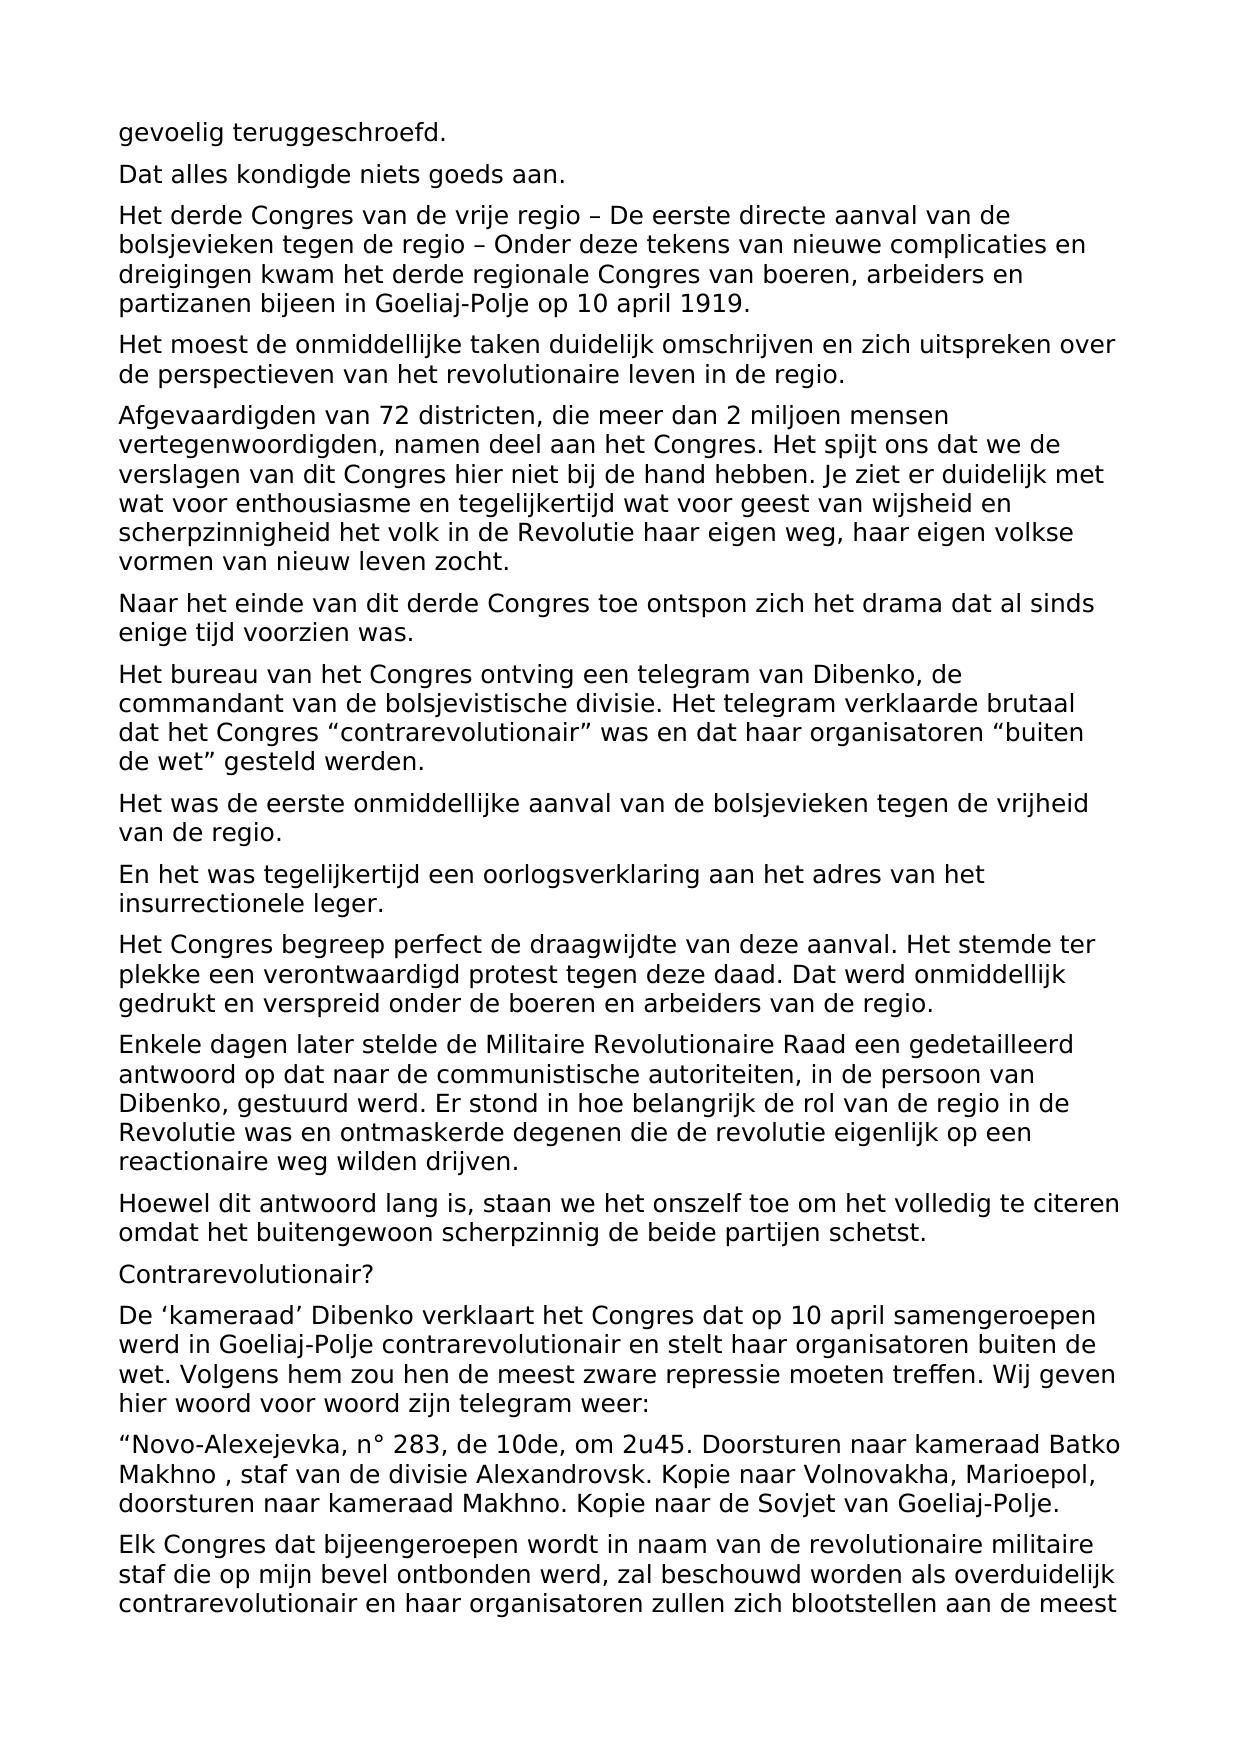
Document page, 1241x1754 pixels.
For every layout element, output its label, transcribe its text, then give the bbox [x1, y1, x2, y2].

text De ‘kameraad’ Dibenko verklaart het Congres dat op 10 april samengeroepen werd in Goeliaj-Polje contrarevolutionair en stelt haar organisatoren buiten de wet. Volgens hem zou hen de meest zware repressie moeten treffen. Wij geven hier woord voor woord zijn telegram weer: [118, 1301, 1122, 1418]
text Naar het einde van dit derde Congres toe ontspon zich het drama dat al sinds enige tijd voorzien was. [118, 589, 1122, 647]
text Het bureau van het Congres ontving een telegram van Dibenko, de commandant van de bolsjevistische divisie. Het telegram verklaarde brutaal dat het Congres “contrarevolutionair” was en dat haar organisatoren “buiten de wet” gesteld werden. [118, 660, 1122, 776]
text Enkele dagen later stelde de Militaire Revolutionaire Raad een gedetailleerd antwoord op dat naar de communistische autoriteiten, in de persoon van Dibenko, gestuurd werd. Er stond in hoe belangrijk de rol van de regio in de Revolutie was en ontmaskerde degenen die de revolutie eigenlijk op een reactionaire weg wilden drijven. [118, 1031, 1122, 1176]
text Afgevaardigden van 72 districten, die meer dan 2 miljoen mensen vertegenwoordigden, namen deel aan het Congres. Het spijt ons dat we de verslagen van dit Congres hier niet bij de hand hebben. Je ziet er duidelijk met wat voor enthousiasme en tegelijkertijd wat voor geest van wijsheid en scherpzinnigheid het volk in de Revolutie haar eigen weg, haar eigen volkse vormen van nieuw leven zocht. [118, 401, 1122, 576]
text Contrarevolutionair? [118, 1260, 1122, 1289]
text Het Congres begreep perfect de draagwijdte van deze aanval. Het stemde ter plekke een verontwaardigd protest tegen deze daad. Dat werd onmiddellijk gedrukt en verspreid onder de boeren en arbeiders van de regio. [118, 931, 1122, 1018]
text Hoewel dit antwoord lang is, staan we het onszelf toe om het volledig te citeren omdat het buitengewoon scherpzinnig de beide partijen schetst. [118, 1189, 1122, 1247]
text gevoelig teruggeschroefd. [118, 118, 1122, 147]
text Dat alles kondigde niets goeds aan. [118, 160, 1122, 189]
text Het was de eerste onmiddellijke aanval van de bolsjevieken tegen de vrijheid van de regio. [118, 789, 1122, 847]
text Elk Congres dat bijeengeroepen wordt in naam van de revolutionaire militaire staf die op mijn bevel ontbonden werd, zal beschouwd worden als overduidelijk contrarevolutionair en haar organisatoren zullen zich blootstellen aan de meest [118, 1531, 1122, 1618]
text “Novo-Alexejevka, n° 283, de 10de, om 2u45. Doorsturen naar kameraad Batko Makhno , staf van de divisie Alexandrovsk. Kopie naar Volnovakha, Marioepol, doorsturen naar kameraad Makhno. Kopie naar de Sovjet van Goeliaj-Polje. [118, 1431, 1122, 1518]
text Het moest de onmiddellijke taken duidelijk omschrijven en zich uitspreken over de perspectieven van het revolutionaire leven in de regio. [118, 331, 1122, 389]
text En het was tegelijkertijd een oorlogsverklaring aan het adres van het insurrectionele leger. [118, 860, 1122, 918]
text Het derde Congres van de vrije regio – De eerste directe aanval van de bolsjevieken tegen de regio – Onder deze tekens van nieuwe complicaties en dreigingen kwam het derde regionale Congres van boeren, arbeiders en partizanen bijeen in Goeliaj-Polje op 10 april 1919. [118, 201, 1122, 318]
